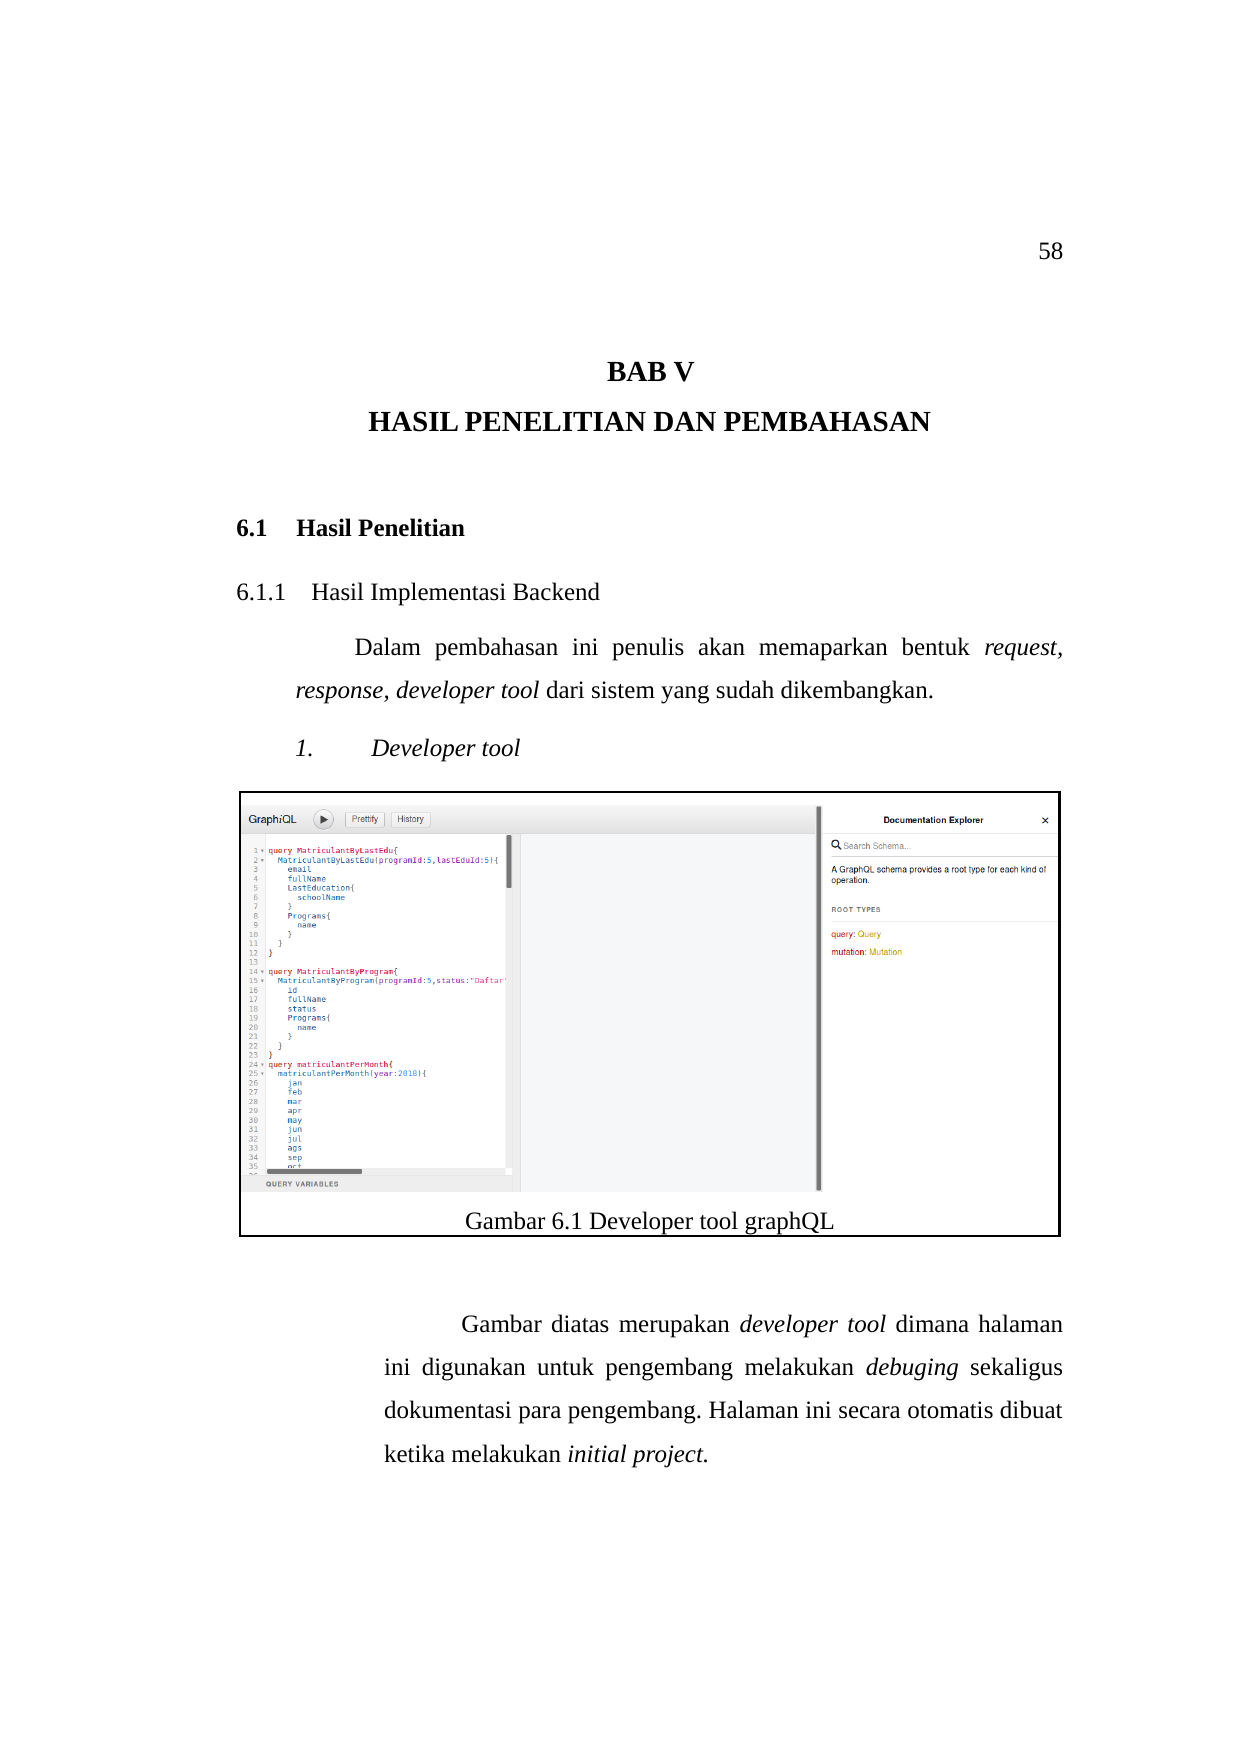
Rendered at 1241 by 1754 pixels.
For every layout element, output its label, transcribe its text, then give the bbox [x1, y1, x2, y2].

list Gambar diatas merupakan developer tool dimana halaman ini digunakan untuk pengembang melakukan debuging sekaligus dokumentasi para pengembang. Halaman ini secara otomatis dibuat ketika melakukan initial project. [384, 1309, 1063, 1467]
list Developer tool [295, 733, 1063, 762]
subtitle Hasil Implementasi Backend [236, 577, 1063, 606]
subtitle Hasil penelitian [236, 513, 1063, 542]
text Gambar 5.1 Developer tool graphQL [241, 1192, 1058, 1235]
picture [241, 805, 1058, 1192]
subtitle BAB V Hasil penelitian dan Pembahasan [236, 354, 1063, 438]
text Dalam pembahasan ini penulis akan memaparkan bentuk request, response, developer tool dari sistem yang sudah dikembangkan. [295, 632, 1063, 704]
